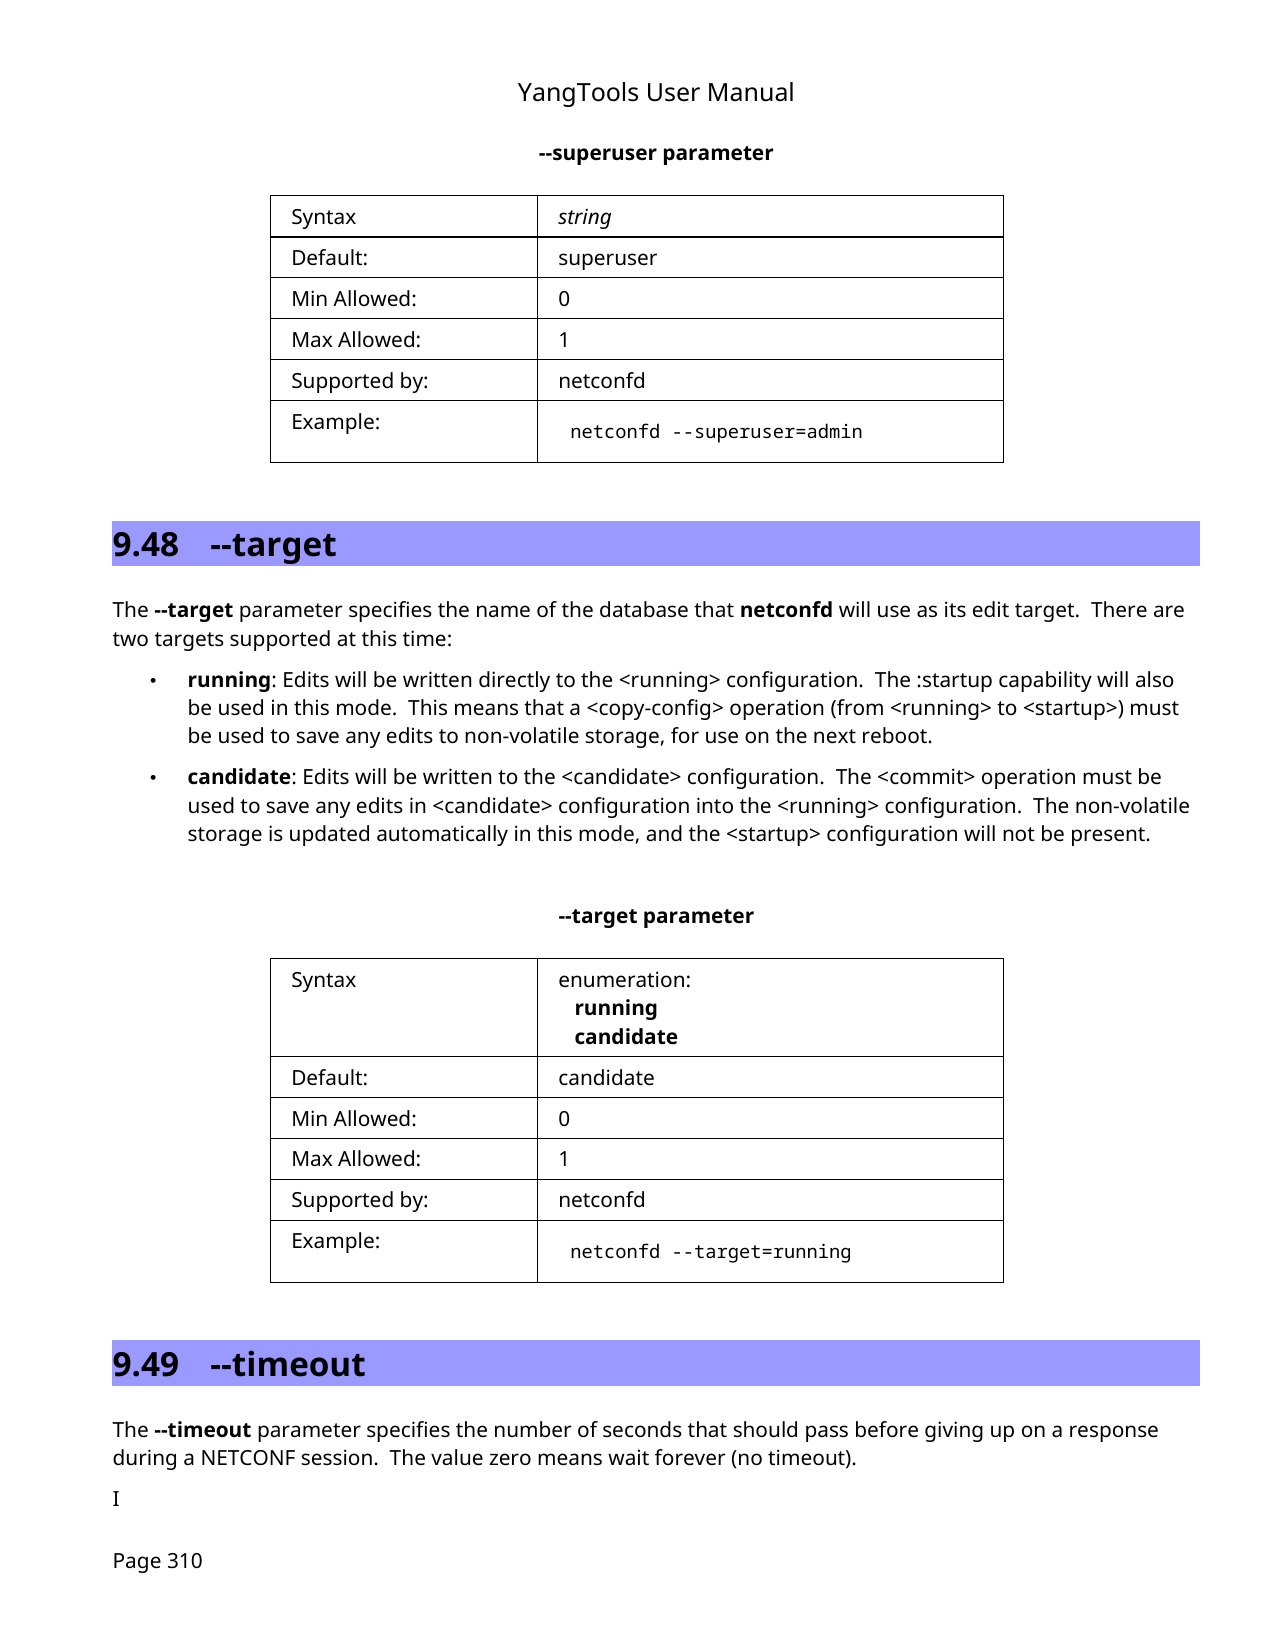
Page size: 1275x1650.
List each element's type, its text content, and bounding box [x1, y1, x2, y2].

table_cell 0 [538, 1098, 1003, 1138]
table_cell netconfd [538, 360, 1003, 400]
table_cell netconfd --target=running [538, 1221, 1003, 1282]
table_cell superuser [538, 238, 1003, 277]
table_cell Default: [271, 1057, 537, 1097]
table_cell Default: [271, 238, 537, 277]
text I [112, 1484, 1200, 1513]
table_header Syntax [271, 959, 537, 1056]
table_cell netconfd --superuser=admin [538, 401, 1003, 462]
table_cell 1 [538, 1139, 1003, 1179]
table_cell Max Allowed: [271, 1139, 537, 1179]
table_cell Example: [271, 401, 537, 462]
table_cell Supported by: [271, 1180, 537, 1220]
list running: Edits will be written directly to the <running> configuration. The :startup capability will also be used in this mode. This means that a <copy-config> operation (from <running> to <startup>) must be used to save any edits to non-volatile storage, for use on the next reboot. [150, 665, 1200, 750]
table_cell 1 [538, 319, 1003, 359]
table_cell Supported by: [271, 360, 537, 400]
text The --target parameter specifies the name of the database that netconfd will use as its edit target. There are two targets supported at this time: [112, 595, 1200, 652]
table_cell Example: [271, 1221, 537, 1282]
table_cell Max Allowed: [271, 319, 537, 359]
list candidate: Edits will be written to the <candidate> configuration. The <commit> operation must be used to save any edits in <candidate> configuration into the <running> configuration. The non-volatile storage is updated automatically in this mode, and the <startup> configuration will not be present. [150, 762, 1200, 848]
text The --timeout parameter specifies the number of seconds that should pass before giving up on a response during a NETCONF session. The value zero means wait forever (no timeout). [112, 1415, 1200, 1472]
table_cell 0 [538, 278, 1003, 318]
subtitle --target parameter [127, 901, 1185, 930]
table_header enumeration: running candidate [538, 959, 1003, 1056]
subtitle --superuser parameter [127, 138, 1185, 167]
subtitle --timeout [112, 1340, 1200, 1386]
table_header string [538, 196, 1003, 236]
table_cell netconfd [538, 1180, 1003, 1220]
table_cell Min Allowed: [271, 278, 537, 318]
table_cell Min Allowed: [271, 1098, 537, 1138]
subtitle --target [112, 521, 1200, 566]
table_cell candidate [538, 1057, 1003, 1097]
table_header Syntax [271, 196, 537, 236]
